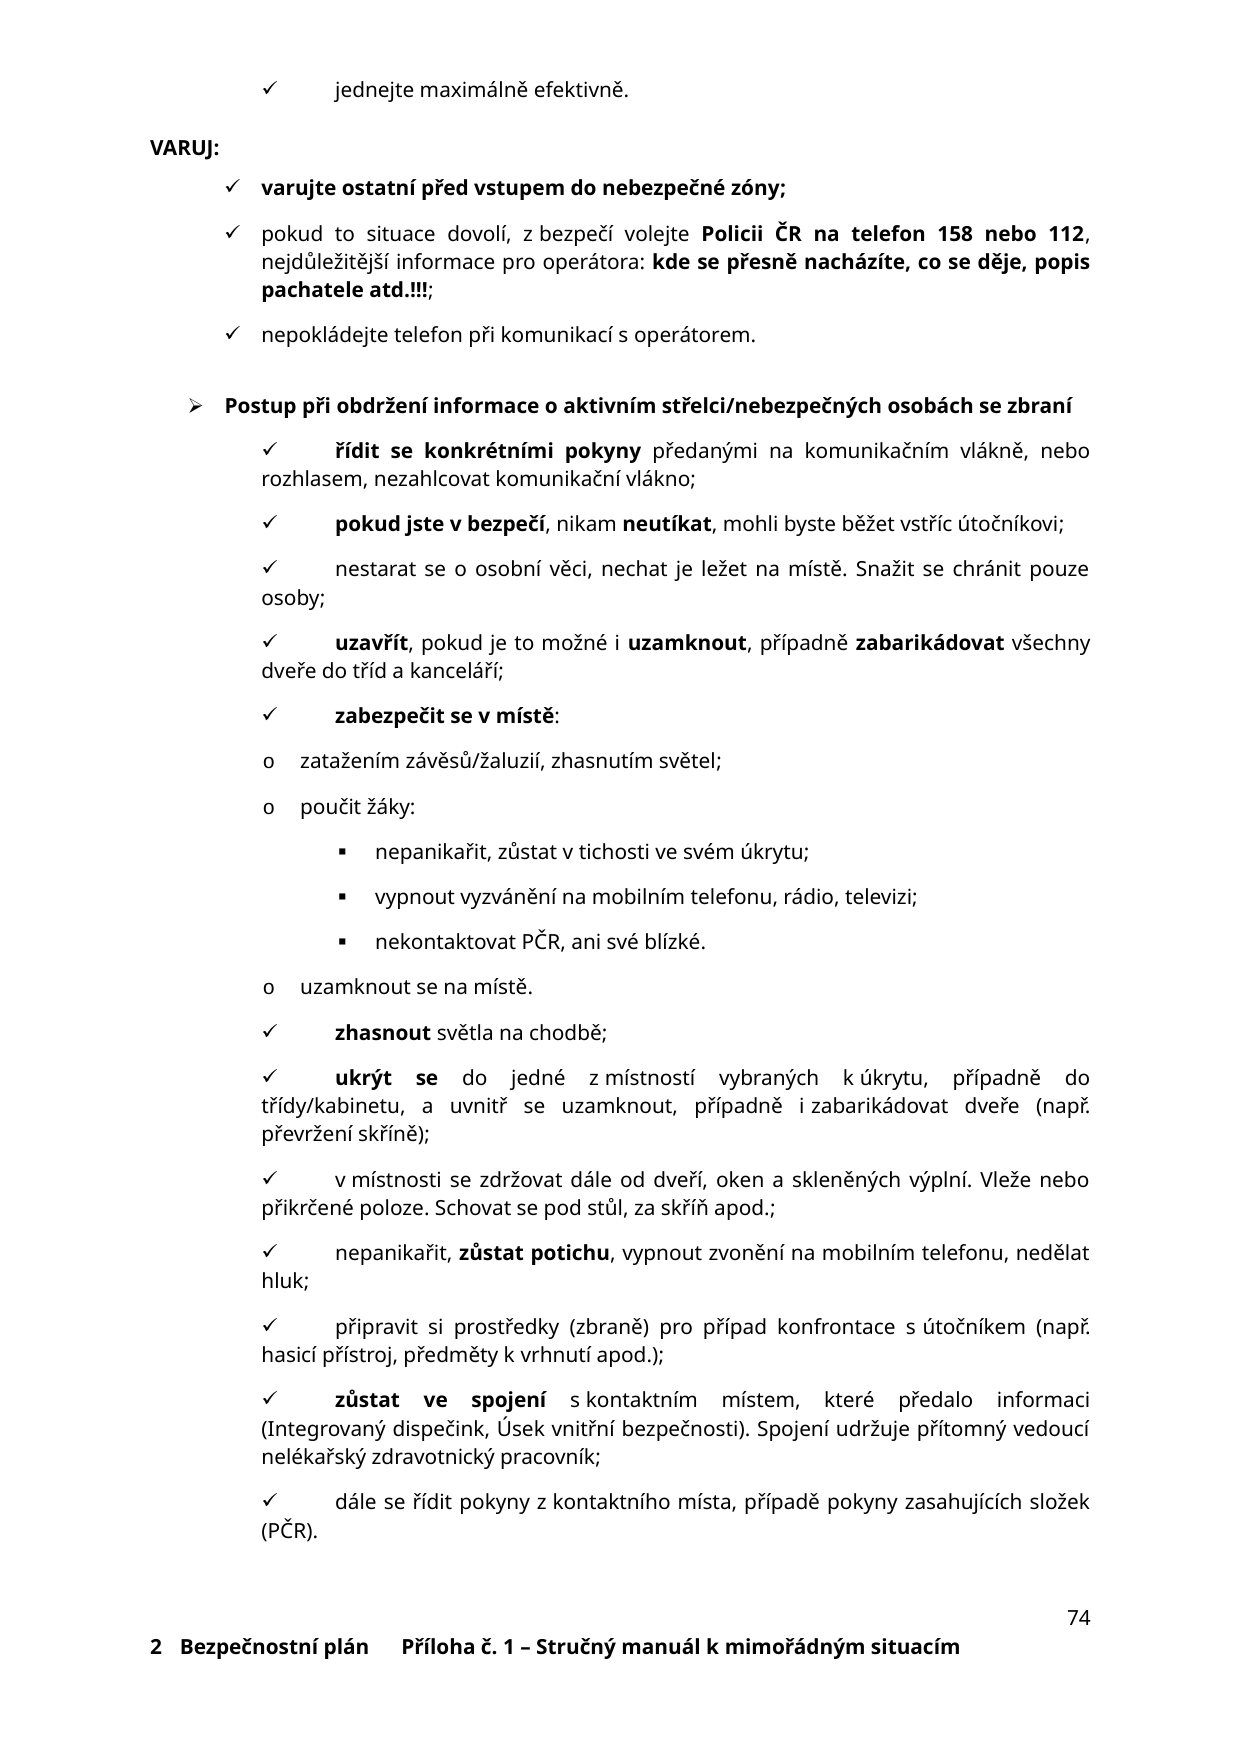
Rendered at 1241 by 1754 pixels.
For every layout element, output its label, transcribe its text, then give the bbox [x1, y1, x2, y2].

list zatažením závěsů/žaluzií, zhasnutím světel; [262, 747, 1091, 775]
list v místnosti se zdržovat dále od dveří, oken a skleněných výplní. Vleže nebo přikrčené poloze. Schovat se pod stůl, za skříň apod.; [261, 1165, 1091, 1222]
list uzamknout se na místě. [262, 972, 1091, 1001]
list pokud jste v bezpečí, nikam neutíkat, mohli byste běžet vstříc útočníkovi; [261, 509, 1091, 538]
list jednejte maximálně efektivně. [261, 75, 1091, 103]
list připravit si prostředky (zbraně) pro případ konfrontace s útočníkem (např. hasicí přístroj, předměty k vrhnutí apod.); [261, 1312, 1091, 1369]
list Postup při obdržení informace o aktivním střelci/nebezpečných osobách se zbraní [187, 391, 1091, 419]
list nepanikařit, zůstat v tichosti ve svém úkrytu; [337, 837, 1091, 866]
list nestarat se o osobní věci, nechat je ležet na místě. Snažit se chránit pouze osoby; [261, 554, 1091, 611]
list zabezpečit se v místě: [261, 702, 1091, 730]
list ukrýt se do jedné z místností vybraných k úkrytu, případně do třídy/kabinetu, a uvnitř se uzamknout, případně i zabarikádovat dveře (např. převržení skříně); [261, 1063, 1091, 1148]
list nepokládejte telefon při komunikací s operátorem. [224, 321, 1091, 349]
list poučit žáky: [262, 792, 1091, 820]
list dále se řídit pokyny z kontaktního místa, případě pokyny zasahujících složek (PČR). [261, 1487, 1091, 1544]
list vypnout vyzvánění na mobilním telefonu, rádio, televizi; [337, 882, 1091, 911]
list zůstat ve spojení s kontaktním místem, které předalo informaci (Integrovaný dispečink, Úsek vnitřní bezpečnosti). Spojení udržuje přítomný vedoucí nelékařský zdravotnický pracovník; [261, 1385, 1091, 1471]
text VARUJ: [150, 133, 1091, 161]
list řídit se konkrétními pokyny předanými na komunikačním vlákně, nebo rozhlasem, nezahlcovat komunikační vlákno; [261, 436, 1091, 493]
list nekontaktovat PČR, ani své blízké. [337, 927, 1091, 956]
list varujte ostatní před vstupem do nebezpečné zóny; [224, 173, 1091, 202]
list nepanikařit, zůstat potichu, vypnout zvonění na mobilním telefonu, nedělat hluk; [261, 1238, 1091, 1295]
list uzavřít, pokud je to možné i uzamknout, případně zabarikádovat všechny dveře do tříd a kanceláří; [261, 628, 1091, 685]
list zhasnout světla na chodbě; [261, 1018, 1091, 1046]
list pokud to situace dovolí, z bezpečí volejte Policii ČR na telefon 158 nebo 112, nejdůležitější informace pro operátora: kde se přesně nacházíte, co se děje, popis pachatele atd.!!!; [224, 219, 1091, 304]
